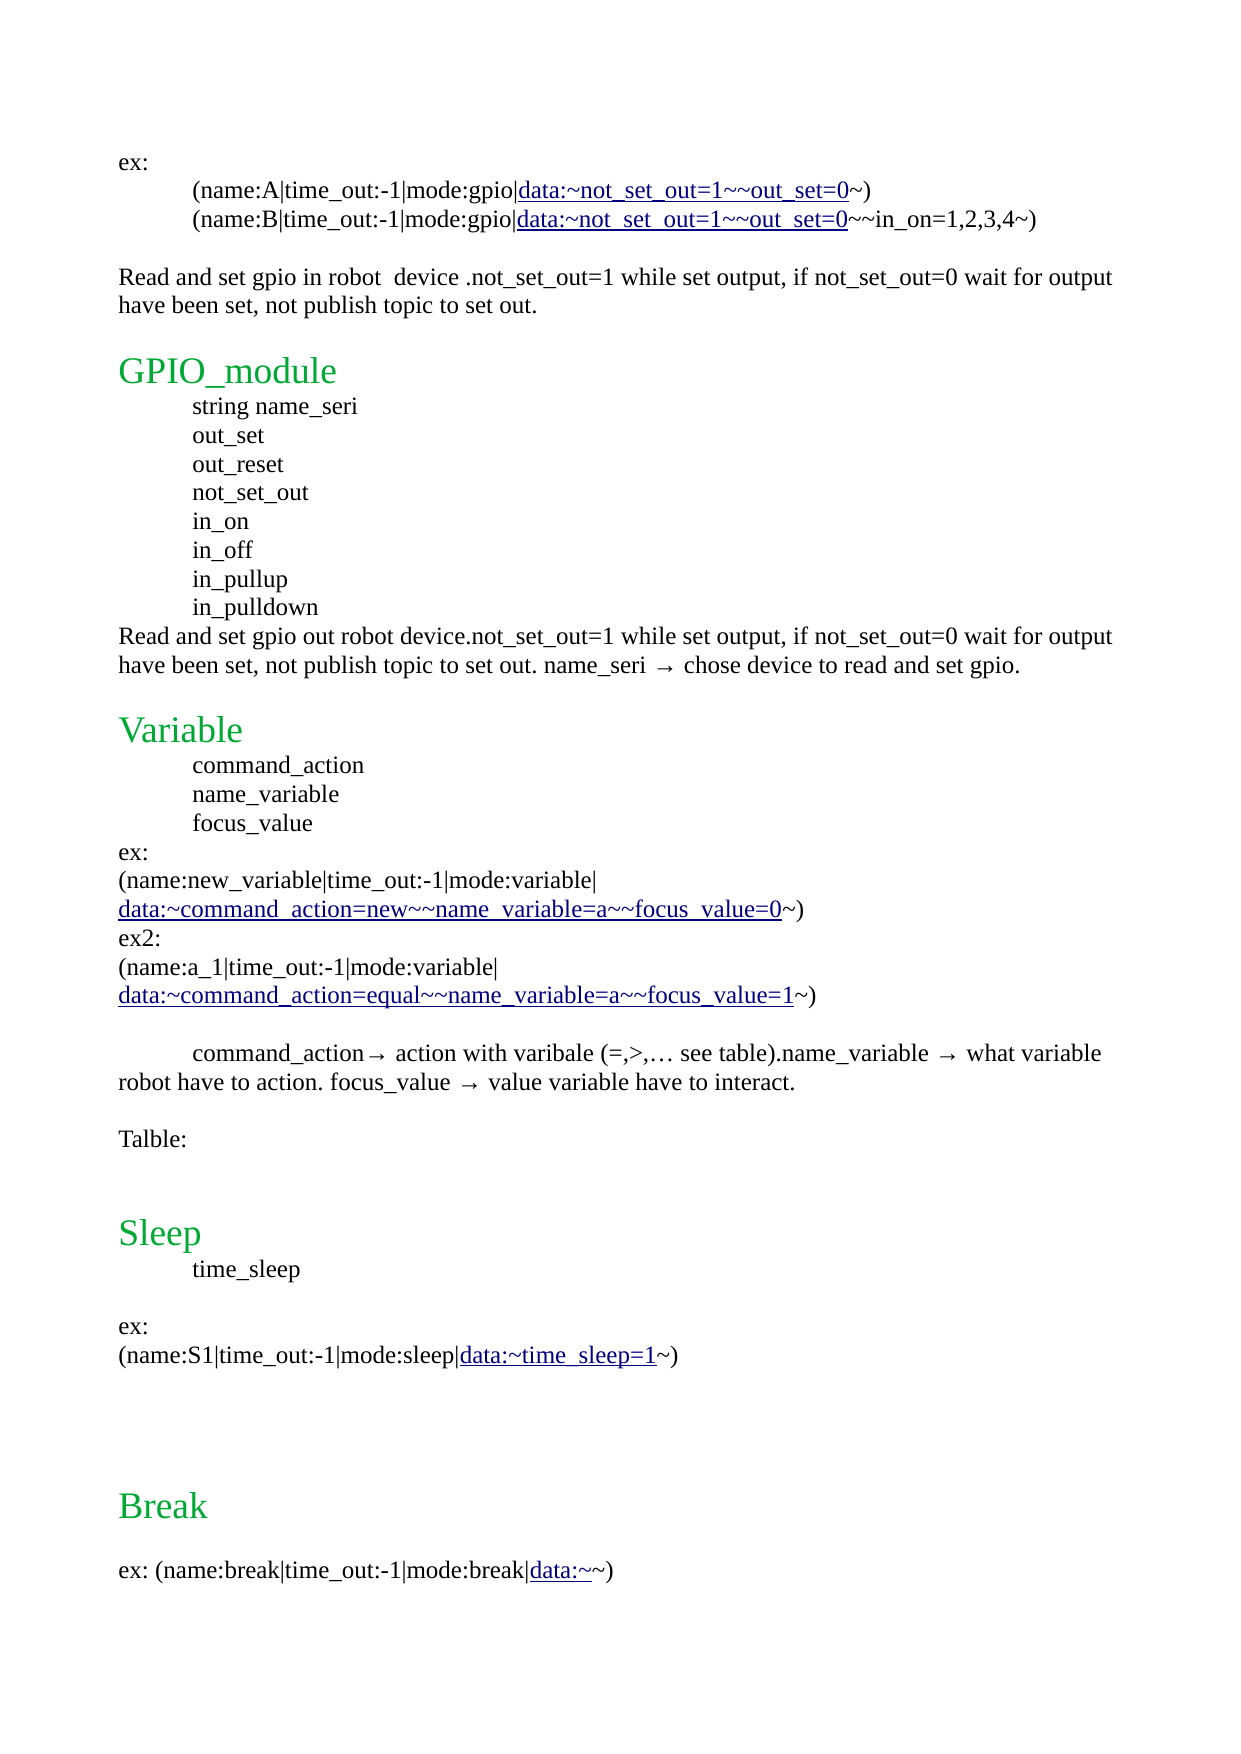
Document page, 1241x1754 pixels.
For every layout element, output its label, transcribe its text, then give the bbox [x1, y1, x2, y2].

text Talble: [118, 1124, 1122, 1153]
text command_action→ action with varibale (=,>,… see table).name_variable → what variable robot have to action. focus_value → value variable have to interact. [118, 1038, 1122, 1096]
text (name:B|time_out:-1|mode:gpio|data:~not_set_out=1~~out_set=0~~in_on=1,2,3,4~) [118, 204, 1122, 233]
text Sleep [118, 1211, 1122, 1254]
text (name:new_variable|time_out:-1|mode:variable|data:~command_action=new~~name_variable=a~~focus_value=0~) [118, 866, 1122, 923]
text time_sleep [118, 1254, 1122, 1282]
text in_on [118, 506, 1122, 535]
text Read and set gpio in robot device .not_set_out=1 while set output, if not_set_out=0 wait for output have been set, not publish topic to set out. [118, 262, 1122, 319]
text name_variable [118, 779, 1122, 808]
text (name:a_1|time_out:-1|mode:variable|data:~command_action=equal~~name_variable=a~~focus_value=1~) [118, 952, 1122, 1009]
text in_off [118, 535, 1122, 564]
text focus_value [118, 808, 1122, 837]
text in_pullup [118, 564, 1122, 592]
text Variable [118, 707, 1122, 751]
text ex: [118, 147, 1122, 176]
text command_action [118, 751, 1122, 779]
text out_reset [118, 449, 1122, 477]
text string name_seri [118, 391, 1122, 420]
text ex: [118, 837, 1122, 866]
text Break [118, 1484, 1122, 1527]
text ex: (name:break|time_out:-1|mode:break|data:~~) [118, 1556, 1122, 1584]
text ex: [118, 1311, 1122, 1340]
text not_set_out [118, 477, 1122, 506]
text GPIO_module [118, 348, 1122, 391]
text out_set [118, 420, 1122, 449]
text Read and set gpio out robot device.not_set_out=1 while set output, if not_set_out=0 wait for output have been set, not publish topic to set out. name_seri → chose device to read and set gpio. [118, 621, 1122, 679]
text (name:A|time_out:-1|mode:gpio|data:~not_set_out=1~~out_set=0~) [118, 176, 1122, 204]
text ex2: [118, 923, 1122, 952]
text in_pulldown [118, 592, 1122, 621]
text (name:S1|time_out:-1|mode:sleep|data:~time_sleep=1~) [118, 1340, 1122, 1369]
